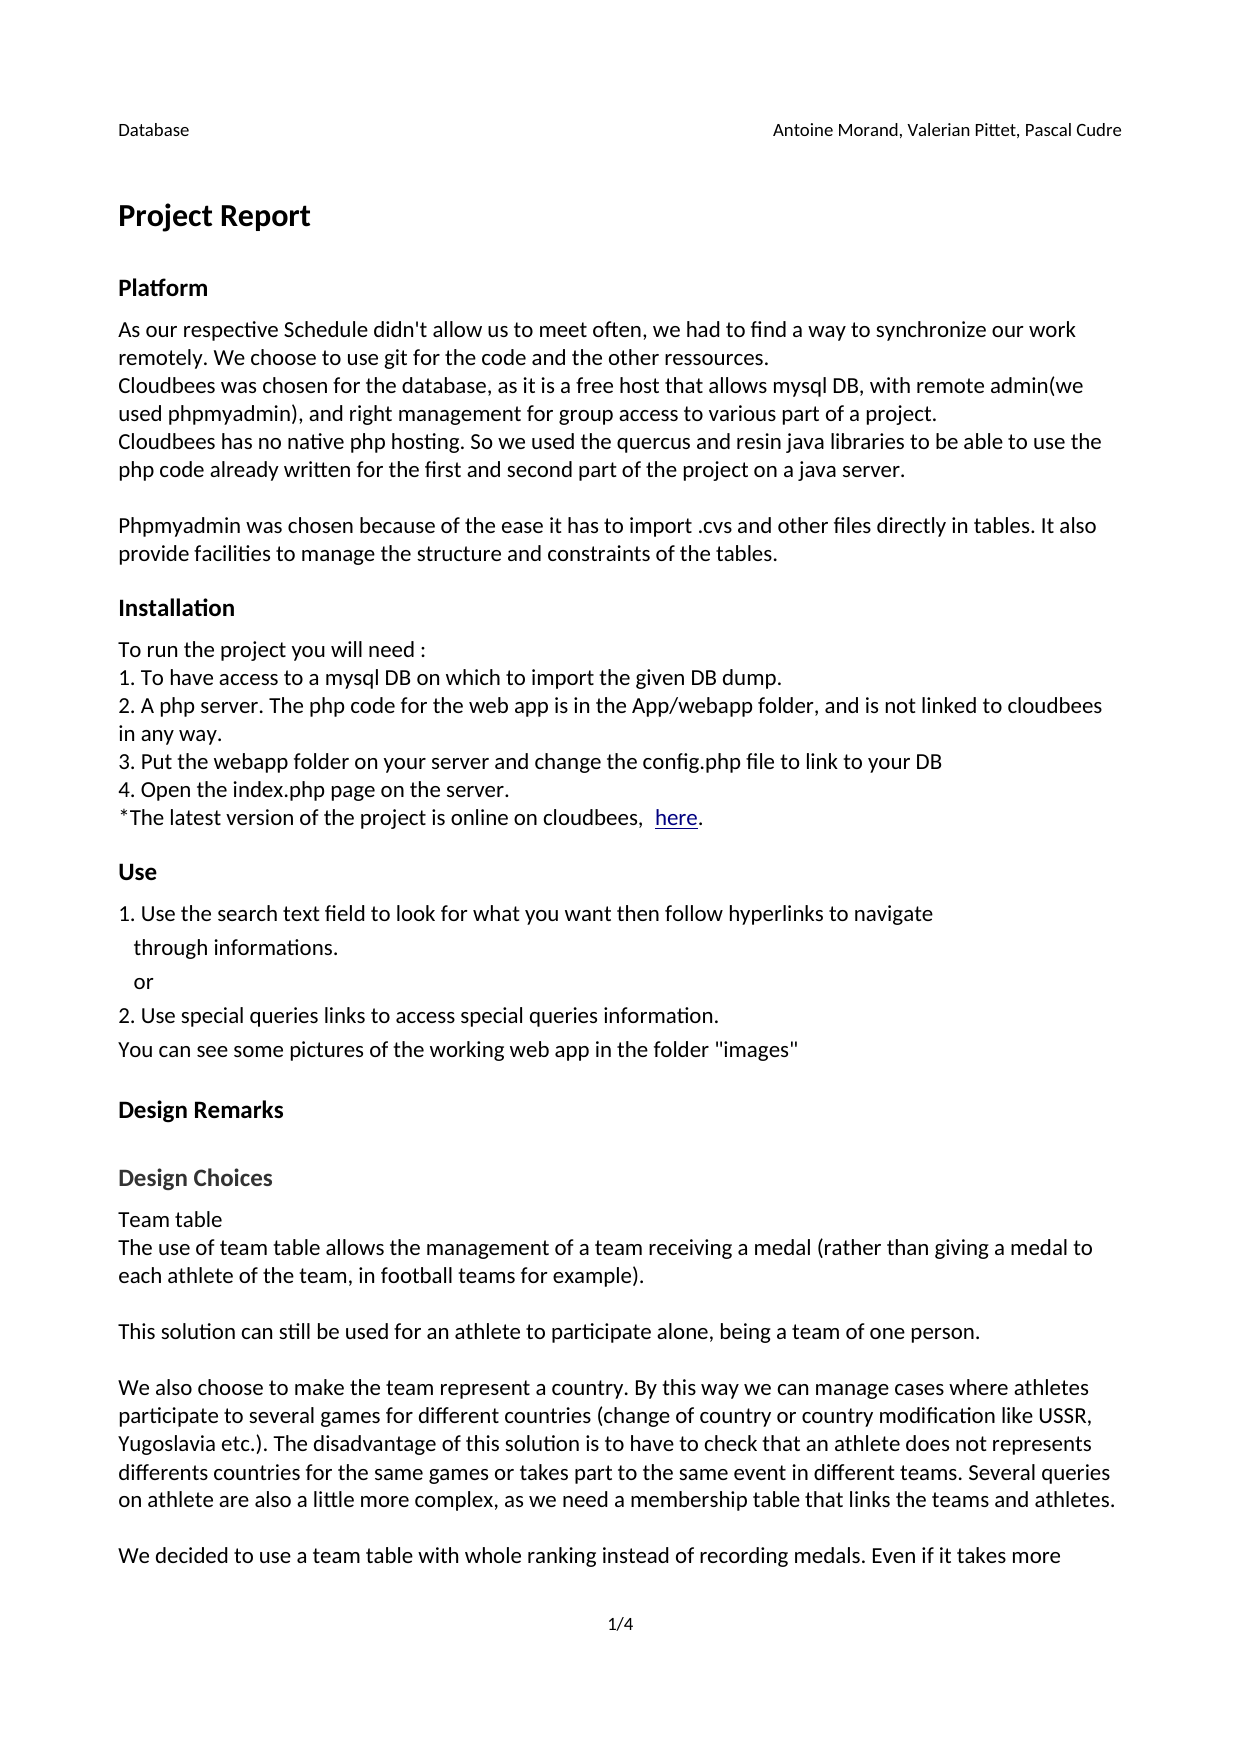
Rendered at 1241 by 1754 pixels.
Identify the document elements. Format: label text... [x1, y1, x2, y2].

text Phpmyadmin was chosen because of the ease it has to import .cvs and other files directly in tables. It also provide facilities to manage the structure and constraints of the tables. [118, 511, 1122, 567]
text 4. Open the index.php page on the server. [118, 776, 1122, 803]
text The use of team table allows the management of a team receiving a medal (rather than giving a medal to each athlete of the team, in football teams for example). [118, 1233, 1122, 1289]
subtitle Use [118, 857, 1122, 887]
text or [118, 967, 1122, 996]
text As our respective Schedule didn't allow us to meet often, we had to find a way to synchronize our work remotely. We choose to use git for the code and the other ressources. [118, 315, 1122, 371]
text 3. Put the webapp folder on your server and change the config.php file to link to your DB [118, 747, 1122, 776]
text Cloudbees was chosen for the database, as it is a free host that allows mysql DB, with remote admin(we used phpmyadmin), and right management for group access to various part of a project. [118, 371, 1122, 427]
text You can see some pictures of the working web app in the folder "images" [118, 1035, 1122, 1063]
text 1. To have access to a mysql DB on which to import the given DB dump. [118, 663, 1122, 691]
text We also choose to make the team represent a country. By this way we can manage cases where athletes participate to several games for different countries (change of country or country modification like USSR, Yugoslavia etc.). The disadvantage of this solution is to have to check that an athlete does not represents differents countries for the same games or takes part to the same event in different teams. Several queries on athlete are also a little more complex, as we need a membership table that links the teams and athletes. [118, 1373, 1122, 1514]
subtitle Project Report [118, 196, 1122, 235]
text 2. Use special queries links to access special queries information. [118, 1001, 1122, 1029]
text *The latest version of the project is online on cloudbees, here. [118, 803, 1122, 832]
subtitle Design Choices [118, 1162, 1122, 1193]
text We decided to use a team table with whole ranking instead of recording medals. Even if it takes more [118, 1542, 1122, 1570]
text Cloudbees has no native php hosting. So we used the quercus and resin java libraries to be able to use the php code already written for the first and second part of the project on a java server. [118, 427, 1122, 483]
text This solution can still be used for an athlete to participate alone, being a team of one person. [118, 1317, 1122, 1346]
text 2. A php server. The php code for the web app is in the App/webapp folder, and is not linked to cloudbees in any way. [118, 691, 1122, 747]
text Team table [118, 1205, 1122, 1233]
subtitle Platform [118, 272, 1122, 303]
text 1. Use the search text field to look for what you want then follow hyperlinks to navigate [118, 899, 1122, 928]
subtitle Design Remarks [118, 1094, 1122, 1125]
text To run the project you will need : [118, 635, 1122, 663]
subtitle Installation [118, 592, 1122, 623]
text through informations. [118, 933, 1122, 962]
